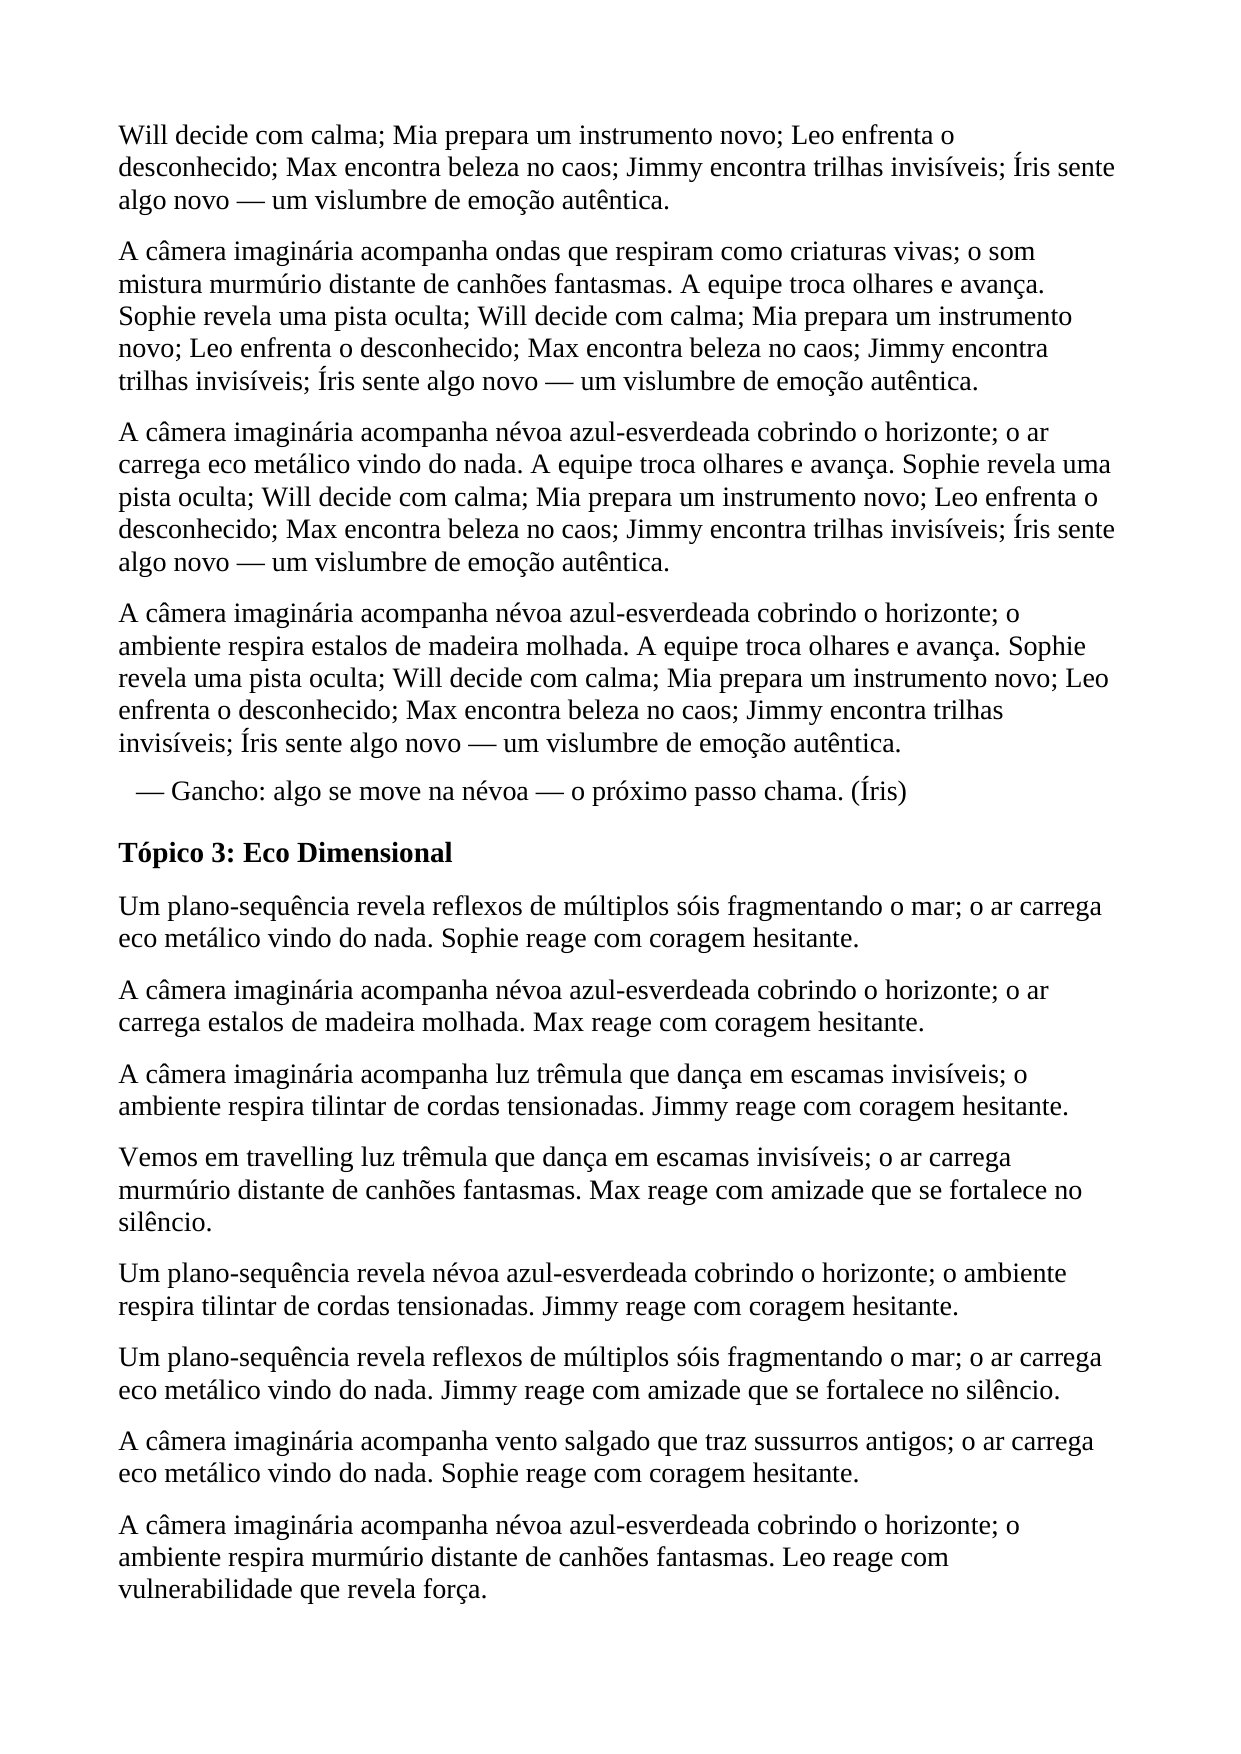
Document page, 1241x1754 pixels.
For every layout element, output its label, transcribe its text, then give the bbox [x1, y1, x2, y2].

text Vemos em travelling luz trêmula que dança em escamas invisíveis; o ar carrega murmúrio distante de canhões fantasmas. Max reage com amizade que se fortalece no silêncio. [118, 1140, 1122, 1238]
text A câmera imaginária acompanha névoa azul-esverdeada cobrindo o horizonte; o ambiente respira estalos de madeira molhada. A equipe troca olhares e avança. Sophie revela uma pista oculta; Will decide com calma; Mia prepara um instrumento novo; Leo enfrenta o desconhecido; Max encontra beleza no caos; Jimmy encontra trilhas invisíveis; Íris sente algo novo — um vislumbre de emoção autêntica. [118, 596, 1122, 758]
text A câmera imaginária acompanha névoa azul-esverdeada cobrindo o horizonte; o ar carrega estalos de madeira molhada. Max reage com coragem hesitante. [118, 973, 1122, 1038]
text A câmera imaginária acompanha névoa azul-esverdeada cobrindo o horizonte; o ar carrega eco metálico vindo do nada. A equipe troca olhares e avança. Sophie revela uma pista oculta; Will decide com calma; Mia prepara um instrumento novo; Leo enfrenta o desconhecido; Max encontra beleza no caos; Jimmy encontra trilhas invisíveis; Íris sente algo novo — um vislumbre de emoção autêntica. [118, 415, 1122, 577]
subtitle Tópico 3: Eco Dimensional [118, 836, 1122, 869]
text — Gancho: algo se move na névoa — o próximo passo chama. (Íris) [118, 773, 1122, 806]
text Will decide com calma; Mia prepara um instrumento novo; Leo enfrenta o desconhecido; Max encontra beleza no caos; Jimmy encontra trilhas invisíveis; Íris sente algo novo — um vislumbre de emoção autêntica. [118, 118, 1122, 215]
text A câmera imaginária acompanha ondas que respiram como criaturas vivas; o som mistura murmúrio distante de canhões fantasmas. A equipe troca olhares e avança. Sophie revela uma pista oculta; Will decide com calma; Mia prepara um instrumento novo; Leo enfrenta o desconhecido; Max encontra beleza no caos; Jimmy encontra trilhas invisíveis; Íris sente algo novo — um vislumbre de emoção autêntica. [118, 234, 1122, 396]
text Um plano-sequência revela reflexos de múltiplos sóis fragmentando o mar; o ar carrega eco metálico vindo do nada. Jimmy reage com amizade que se fortalece no silêncio. [118, 1340, 1122, 1405]
text A câmera imaginária acompanha névoa azul-esverdeada cobrindo o horizonte; o ambiente respira murmúrio distante de canhões fantasmas. Leo reage com vulnerabilidade que revela força. [118, 1508, 1122, 1605]
text A câmera imaginária acompanha vento salgado que traz sussurros antigos; o ar carrega eco metálico vindo do nada. Sophie reage com coragem hesitante. [118, 1424, 1122, 1489]
text Um plano-sequência revela névoa azul-esverdeada cobrindo o horizonte; o ambiente respira tilintar de cordas tensionadas. Jimmy reage com coragem hesitante. [118, 1257, 1122, 1321]
text Um plano-sequência revela reflexos de múltiplos sóis fragmentando o mar; o ar carrega eco metálico vindo do nada. Sophie reage com coragem hesitante. [118, 889, 1122, 954]
text A câmera imaginária acompanha luz trêmula que dança em escamas invisíveis; o ambiente respira tilintar de cordas tensionadas. Jimmy reage com coragem hesitante. [118, 1057, 1122, 1121]
